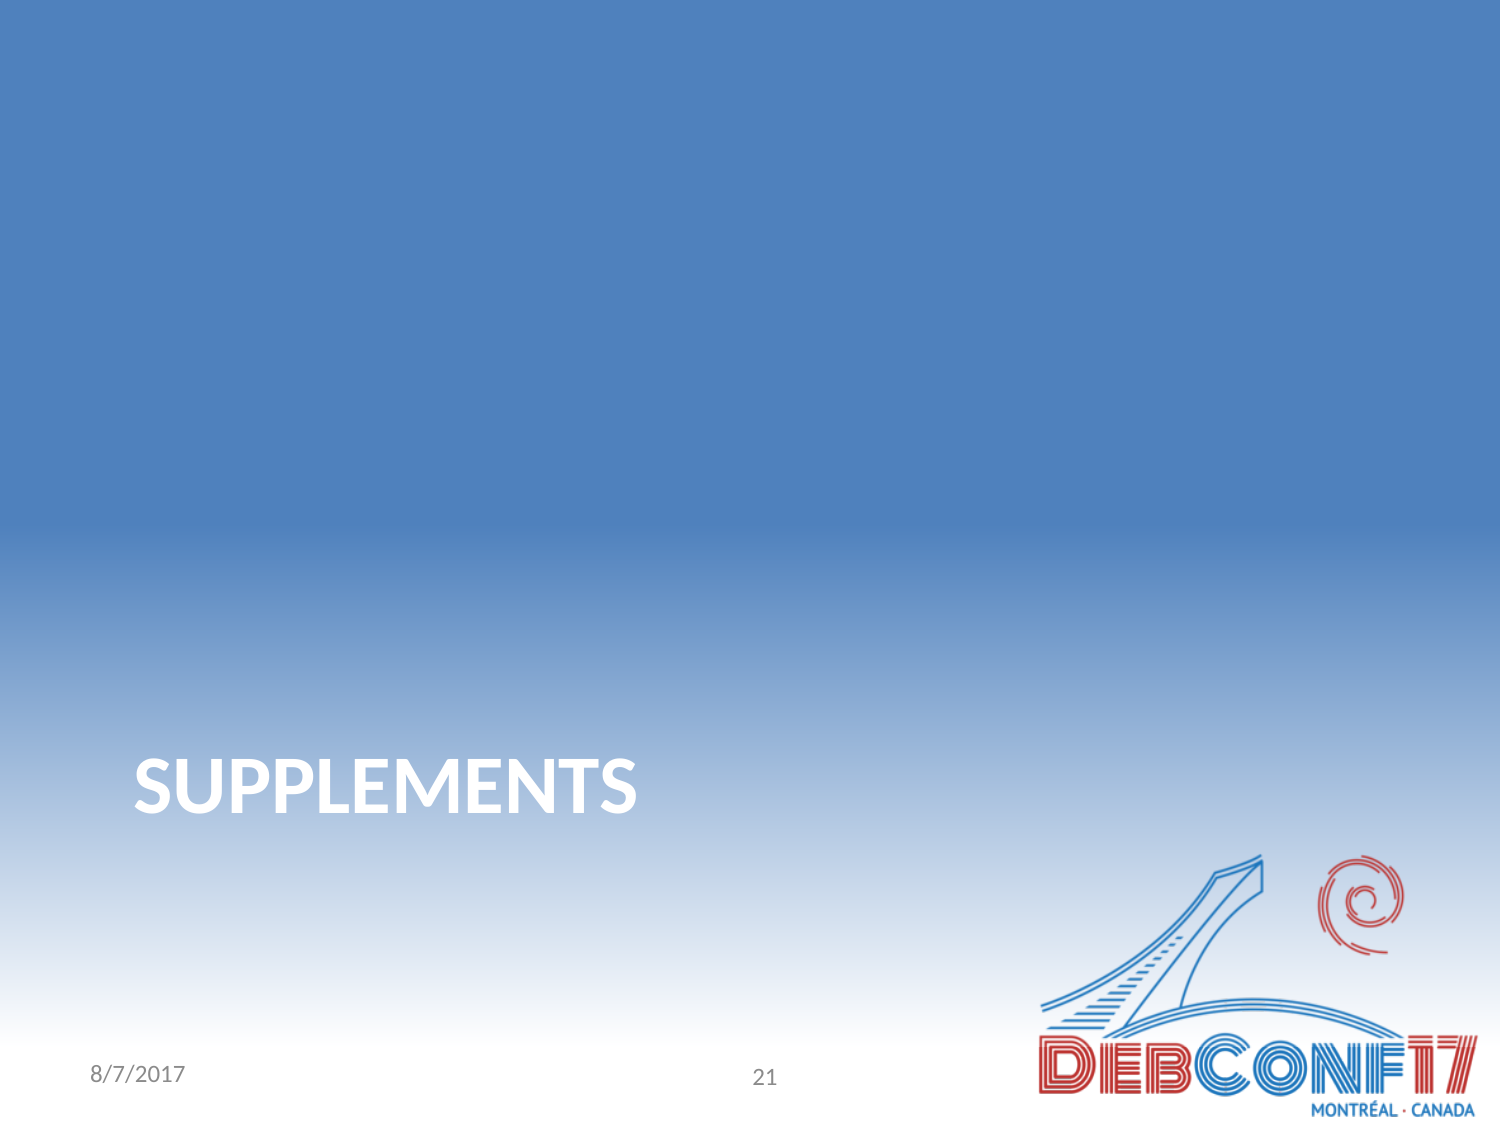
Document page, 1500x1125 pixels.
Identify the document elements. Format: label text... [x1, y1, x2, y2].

slide_number 8/7/2017 [75, 1042, 425, 1103]
picture [999, 806, 1500, 1125]
title Supplements [118, 722, 1394, 947]
slide_number [442, 1045, 793, 1106]
